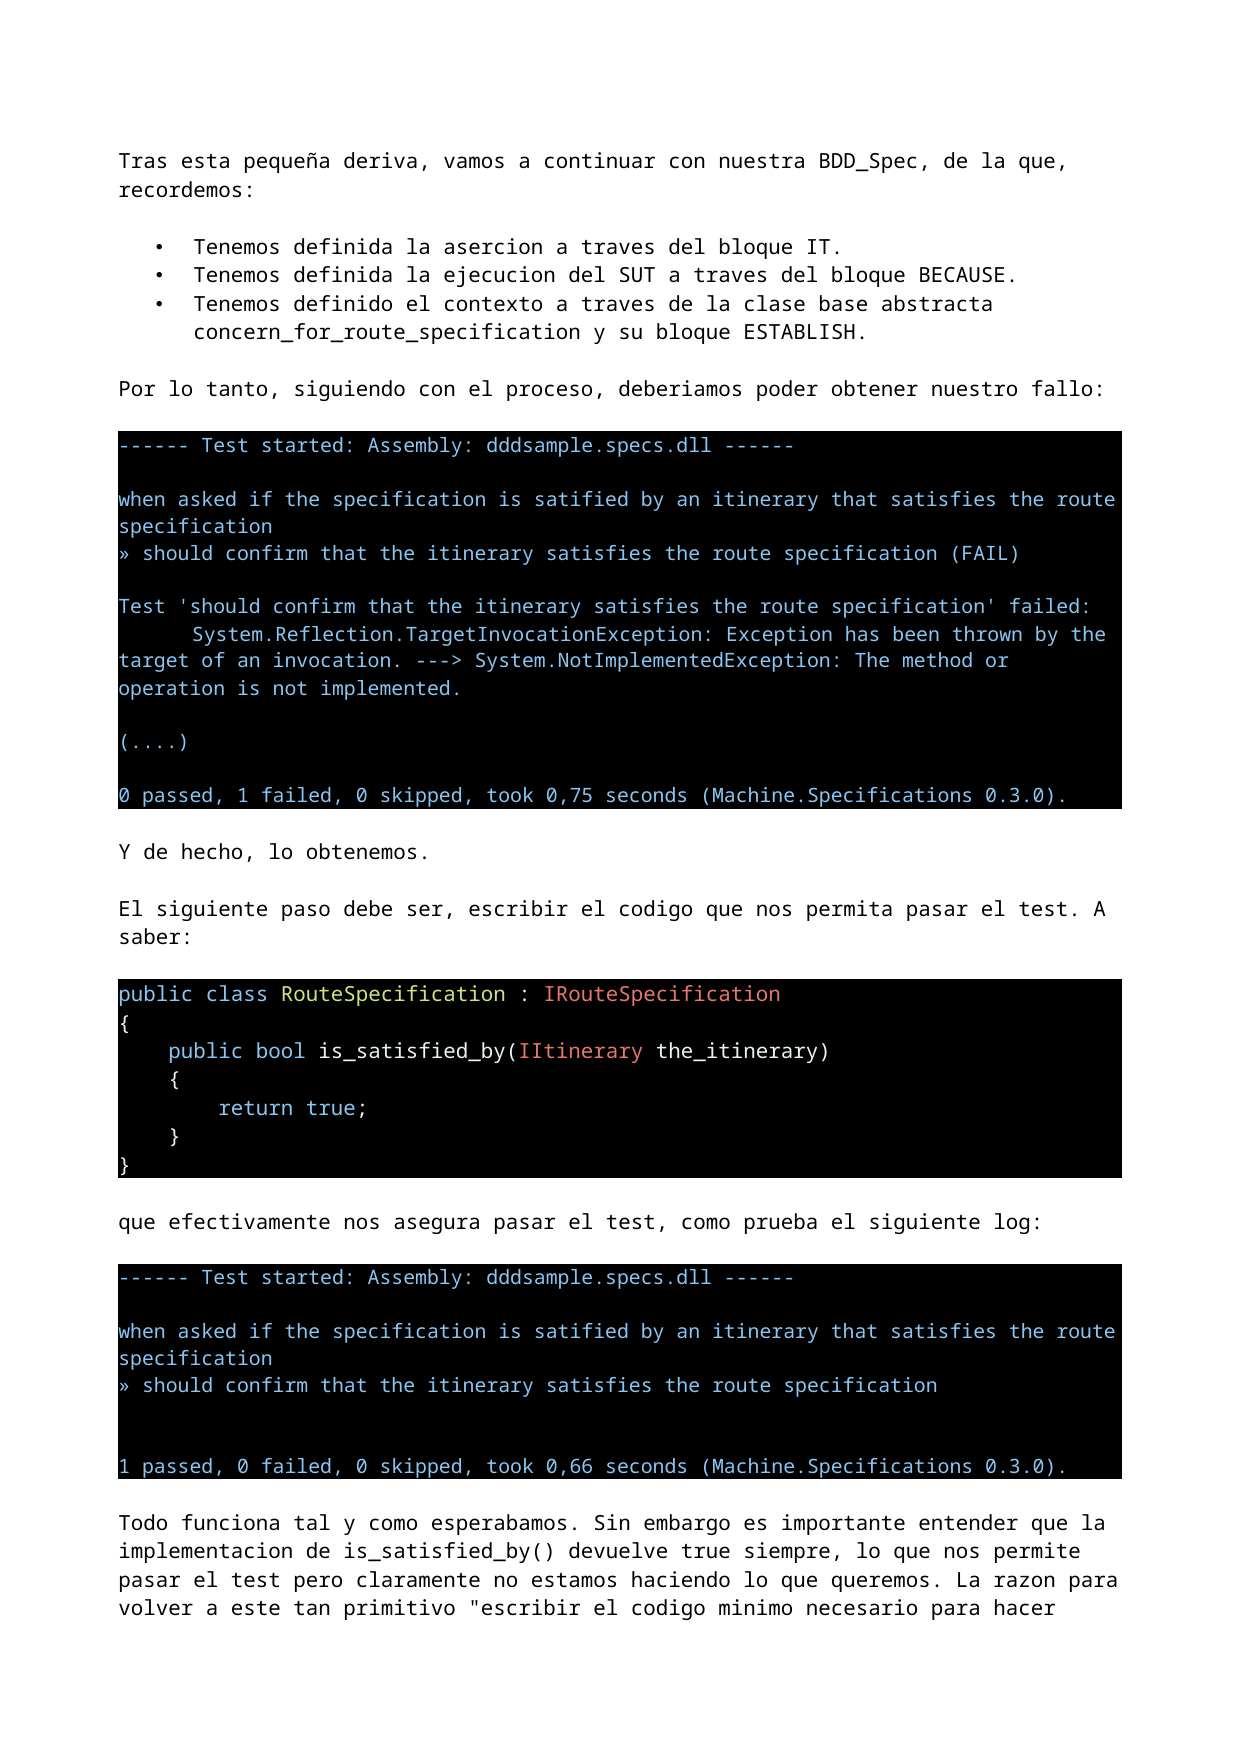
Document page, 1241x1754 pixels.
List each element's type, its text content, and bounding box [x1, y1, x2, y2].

text 1 passed, 0 failed, 0 skipped, took 0,66 seconds (Machine.Specifications 0.3.0). [118, 1452, 1122, 1479]
text public bool is_satisfied_by(IItinerary the_itinerary) [118, 1036, 1122, 1064]
list Tenemos definida la ejecucion del SUT a traves del bloque BECAUSE. [156, 260, 1122, 289]
text { [118, 1064, 1122, 1093]
text » should confirm that the itinerary satisfies the route specification [118, 1372, 1122, 1398]
text que efectivamente nos asegura pasar el test, como prueba el siguiente log: [118, 1207, 1122, 1235]
text } [118, 1121, 1122, 1150]
text Tras esta pequeña deriva, vamos a continuar con nuestra BDD_Spec, de la que, recordemos: [118, 147, 1122, 203]
text » should confirm that the itinerary satisfies the route specification (FAIL) [118, 539, 1122, 566]
text Por lo tanto, siguiendo con el proceso, deberiamos poder obtener nuestro fallo: [118, 374, 1122, 402]
text Y de hecho, lo obtenemos. [118, 837, 1122, 866]
text System.Reflection.TargetInvocationException: Exception has been thrown by the target of an invocation. ---> System.NotImplementedException: The method or operation is not implemented. [118, 620, 1122, 701]
text } [118, 1150, 1122, 1178]
text ------ Test started: Assembly: dddsample.specs.dll ------ [118, 1264, 1122, 1291]
text El siguiente paso debe ser, escribir el codigo que nos permita pasar el test. A saber: [118, 894, 1122, 951]
text (....) [118, 728, 1122, 755]
text when asked if the specification is satified by an itinerary that satisfies the route specification [118, 1318, 1122, 1372]
text 0 passed, 1 failed, 0 skipped, took 0,75 seconds (Machine.Specifications 0.3.0). [118, 782, 1122, 809]
text { [118, 1008, 1122, 1036]
text ------ Test started: Assembly: dddsample.specs.dll ------ [118, 431, 1122, 458]
text when asked if the specification is satified by an itinerary that satisfies the route specification [118, 485, 1122, 539]
list Tenemos definida la asercion a traves del bloque IT. [156, 232, 1122, 260]
text Todo funciona tal y como esperabamos. Sin embargo es importante entender que la implementacion de is_satisfied_by() devuelve true siempre, lo que nos permite pasar el test pero claramente no estamos haciendo lo que queremos. La razon para volver a este tan primitivo "escribir el codigo minimo necesario para hacer [118, 1508, 1122, 1622]
text public class RouteSpecification : IRouteSpecification [118, 979, 1122, 1008]
text Test 'should confirm that the itinerary satisfies the route specification' failed: [118, 593, 1122, 620]
text return true; [118, 1093, 1122, 1121]
list Tenemos definido el contexto a traves de la clase base abstracta concern_for_route_specification y su bloque ESTABLISH. [156, 289, 1122, 346]
